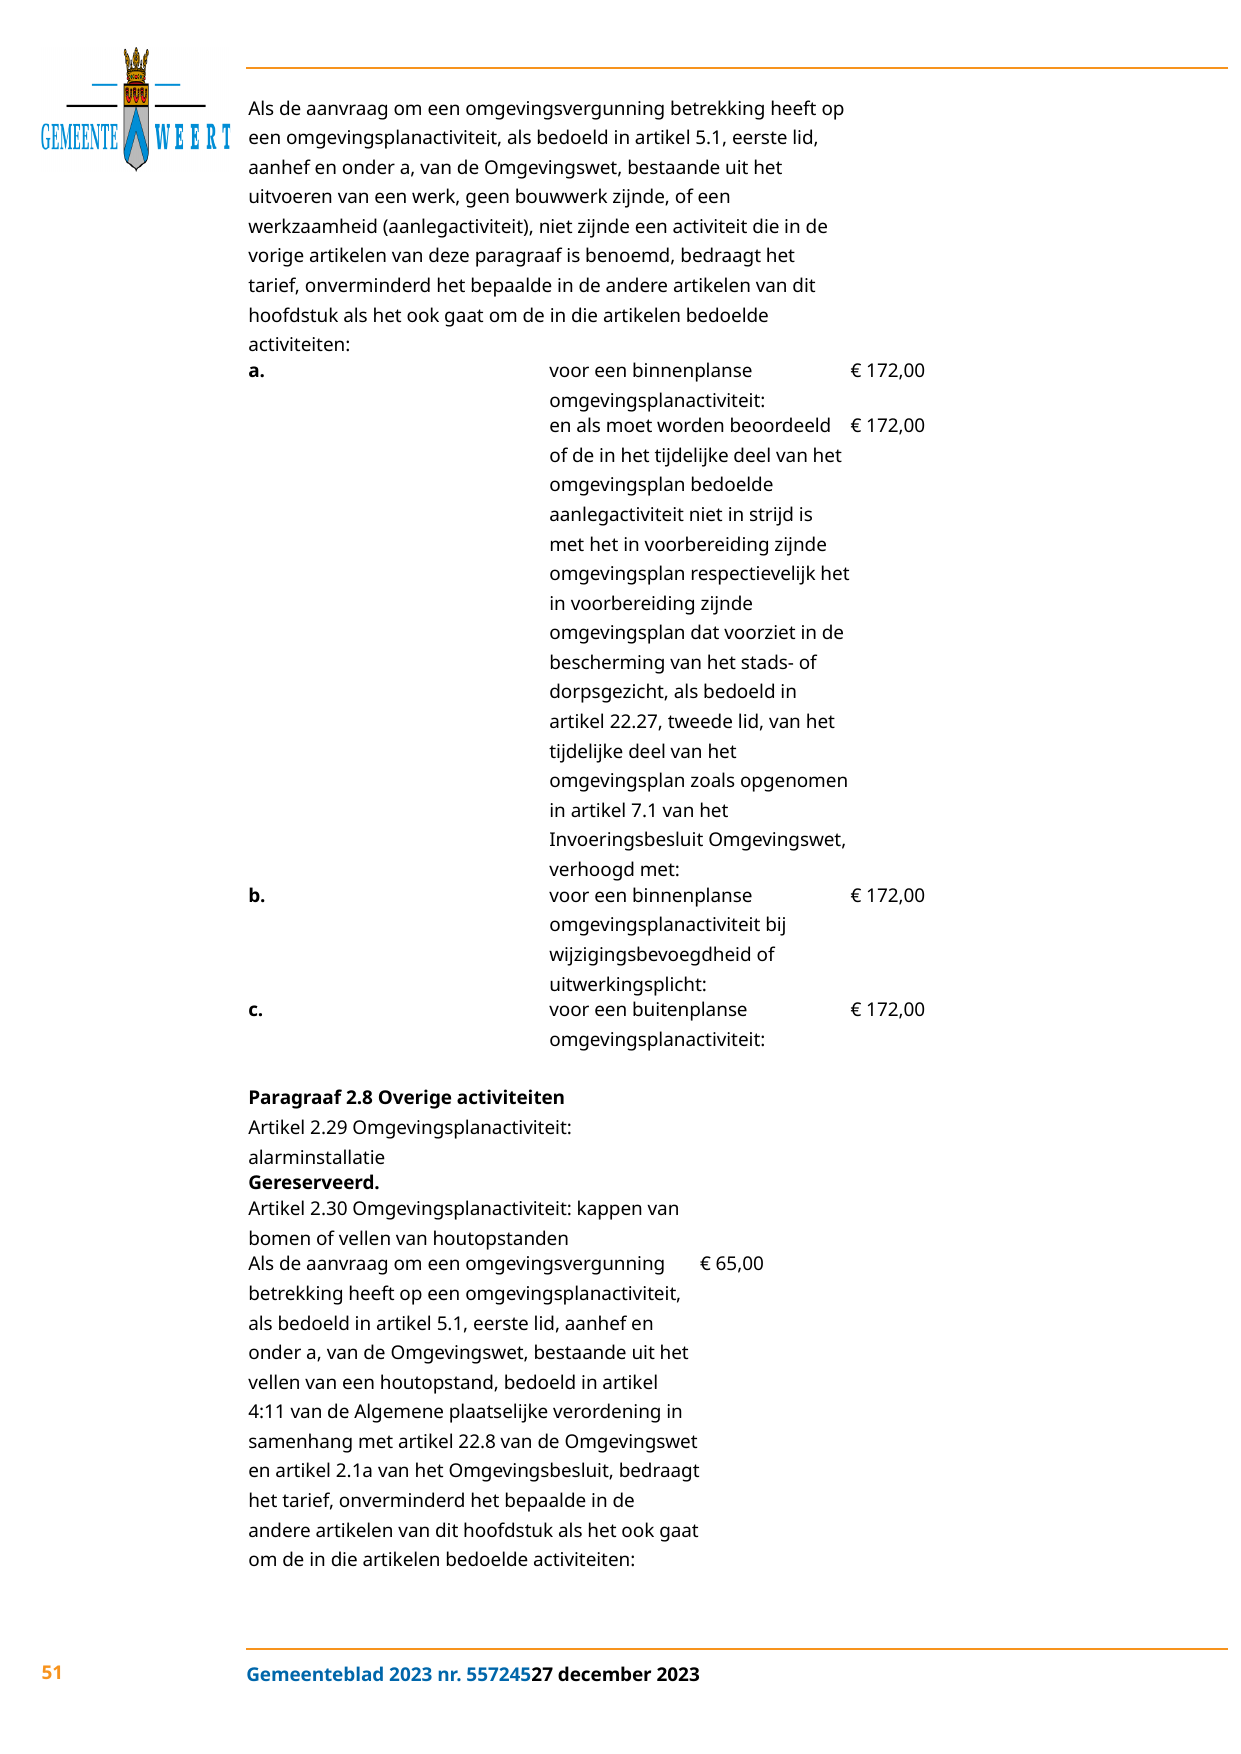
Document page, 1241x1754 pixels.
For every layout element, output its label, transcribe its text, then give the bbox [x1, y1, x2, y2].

table_cell [850, 95, 1152, 357]
table_cell en als moet worden beoordeeld of de in het tijdelijke deel van het omgevingsplan bedoelde aanlegactiviteit niet in strijd is met het in voorbereiding zijnde omgevingsplan respectievelijk het in voorbereiding zijnde omgevingsplan dat voorziet in de bescherming van het stads- of dorpsgezicht, als bedoeld in artikel 22.27, tweede lid, van het tijdelijke deel van het omgevingsplan zoals opgenomen in artikel 7.1 van het Invoeringsbesluit Omgevingswet, verhoogd met: [549, 413, 850, 882]
table_cell € 172,00 [850, 996, 1152, 1052]
table_cell a. [248, 357, 549, 412]
table_cell Gereserveerd. [248, 1170, 700, 1195]
table_cell [700, 1195, 1152, 1251]
picture [41, 47, 231, 172]
table_cell c. [248, 996, 549, 1052]
table_cell [700, 1170, 1152, 1195]
table_cell € 172,00 [850, 882, 1152, 996]
table_cell voor een binnenplanse omgevingsplanactiviteit: [549, 357, 850, 412]
table_cell Als de aanvraag om een omgevingsvergunning betrekking heeft op een omgevingsplanactiviteit, als bedoeld in artikel 5.1, eerste lid, aanhef en onder a, van de Omgevingswet, bestaande uit het vellen van een houtopstand, bedoeld in artikel 4:11 van de Algemene plaatselijke verordening in samenhang met artikel 22.8 van de Omgevingswet en artikel 2.1a van het Omgevingsbesluit, bedraagt het tarief, onverminderd het bepaalde in de andere artikelen van dit hoofdstuk als het ook gaat om de in die artikelen bedoelde activiteiten: [248, 1251, 700, 1572]
table_cell b. [248, 882, 549, 996]
table_header [926, 1576, 1152, 1601]
table_header Artikel 2.29 Omgevingsplanactiviteit: alarminstallatie [248, 1114, 700, 1169]
table_header [700, 1114, 1152, 1169]
table_cell voor een buitenplanse omgevingsplanactiviteit: [549, 996, 850, 1052]
table_header [248, 1576, 926, 1601]
table_cell Artikel 2.30 Omgevingsplanactiviteit: kappen van bomen of vellen van houtopstanden [248, 1195, 700, 1251]
table_cell Als de aanvraag om een omgevingsvergunning betrekking heeft op een omgevingsplanactiviteit, als bedoeld in artikel 5.1, eerste lid, aanhef en onder a, van de Omgevingswet, bestaande uit het uitvoeren van een werk, geen bouwwerk zijnde, of een werkzaamheid (aanlegactiviteit), niet zijnde een activiteit die in de vorige artikelen van deze paragraaf is benoemd, bedraagt het tarief, onverminderd het bepaalde in de andere artikelen van dit hoofdstuk als het ook gaat om de in die artikelen bedoelde activiteiten: [248, 95, 850, 357]
table_cell voor een binnenplanse omgevingsplanactiviteit bij wijzigingsbevoegdheid of uitwerkingsplicht: [549, 882, 850, 996]
table_cell € 172,00 [850, 357, 1152, 412]
table_cell [248, 413, 549, 882]
table_cell € 172,00 [850, 413, 1152, 882]
text Paragraaf 2.8 Overige activiteiten [248, 1084, 1152, 1110]
table_cell € 65,00 [700, 1251, 1152, 1572]
